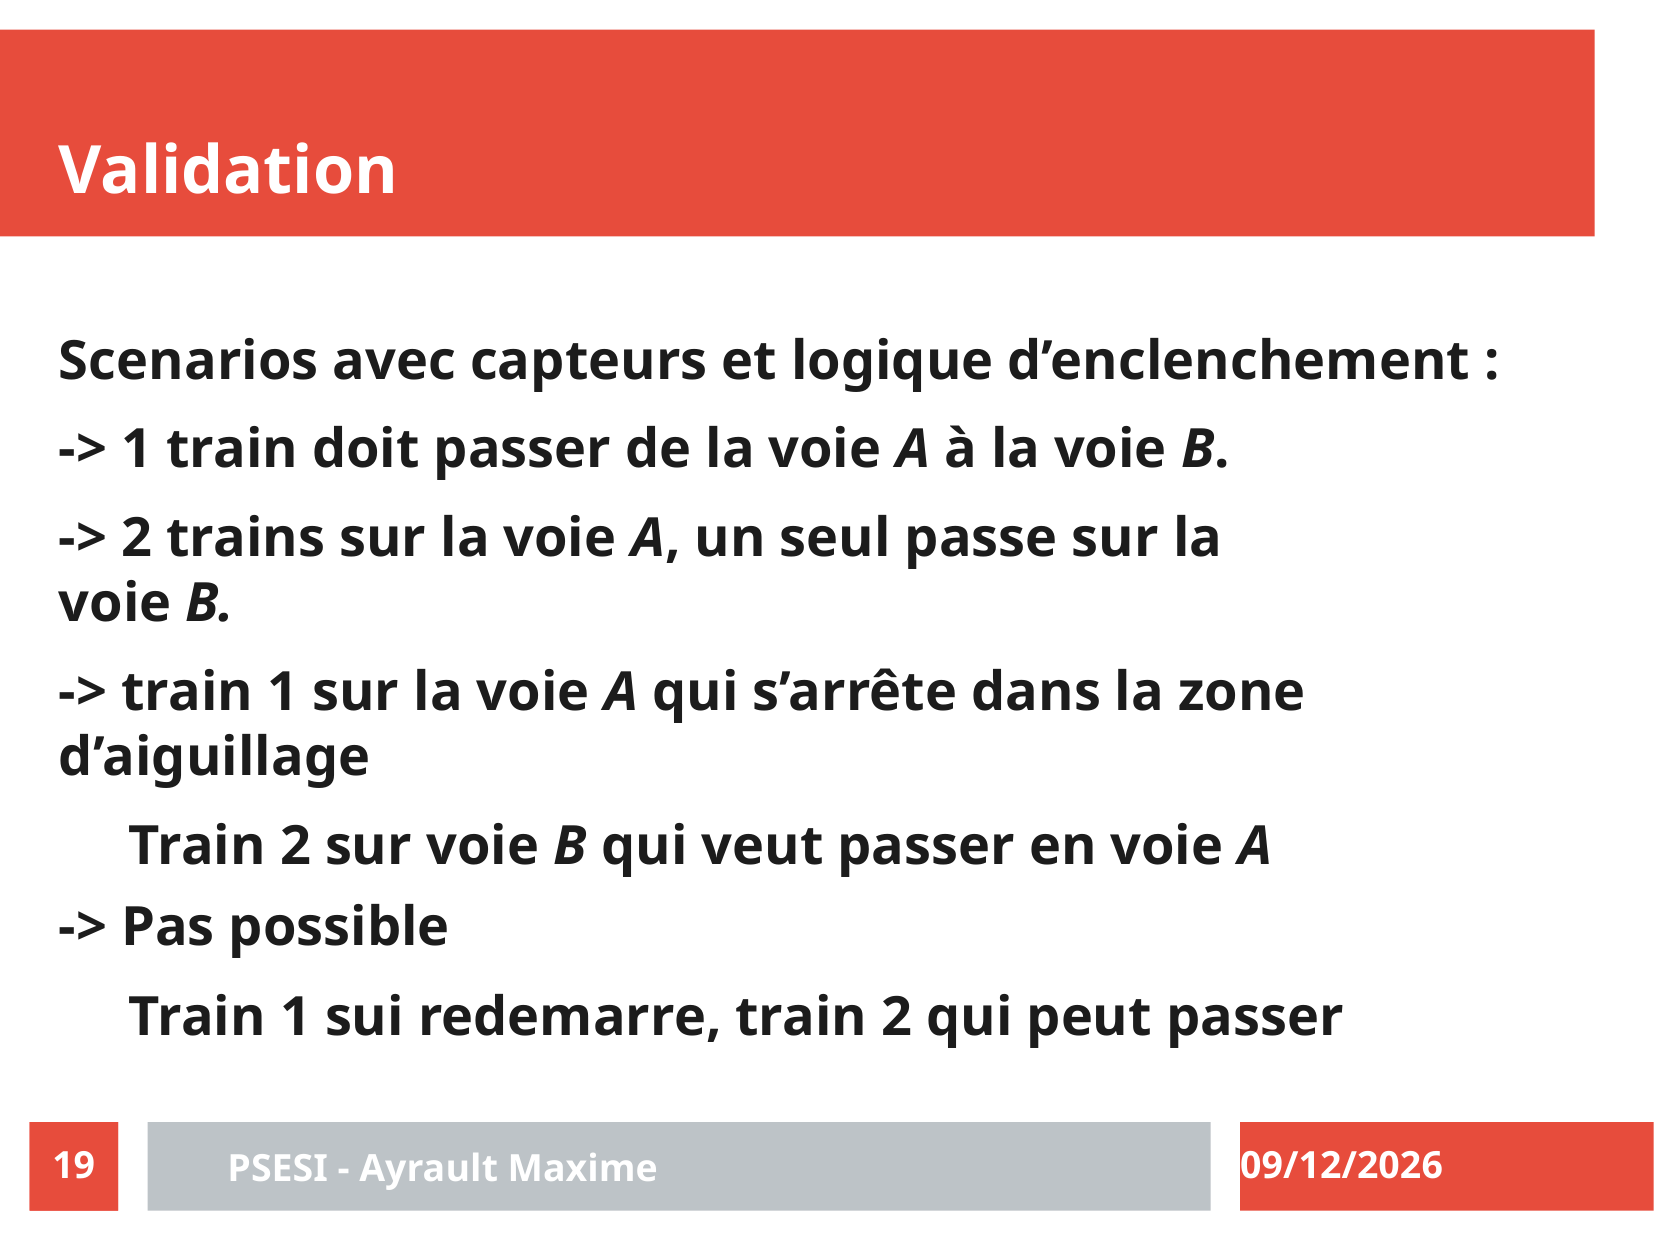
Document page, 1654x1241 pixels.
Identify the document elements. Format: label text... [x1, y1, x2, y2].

title Validation [59, 59, 1595, 207]
text_box [29, 1122, 119, 1211]
list Scenarios avec capteurs et logique d’enclenchement : -> 1 train doit passer de la voie A à la voie B. -> 2 trains sur la voie A, un seul passe sur la voie B. -> train 1 sur la voie A qui s’arrête dans la zone d’aiguillage Train 2 sur voie B qui veut passer en voie A -> Pas possible Train 1 sui redemarre, train 2 qui peut passer [59, 324, 1565, 1093]
text_box 06/03/2017 [1240, 1122, 1625, 1211]
text_box PSESI - Ayrault Maxime [177, 1122, 709, 1211]
